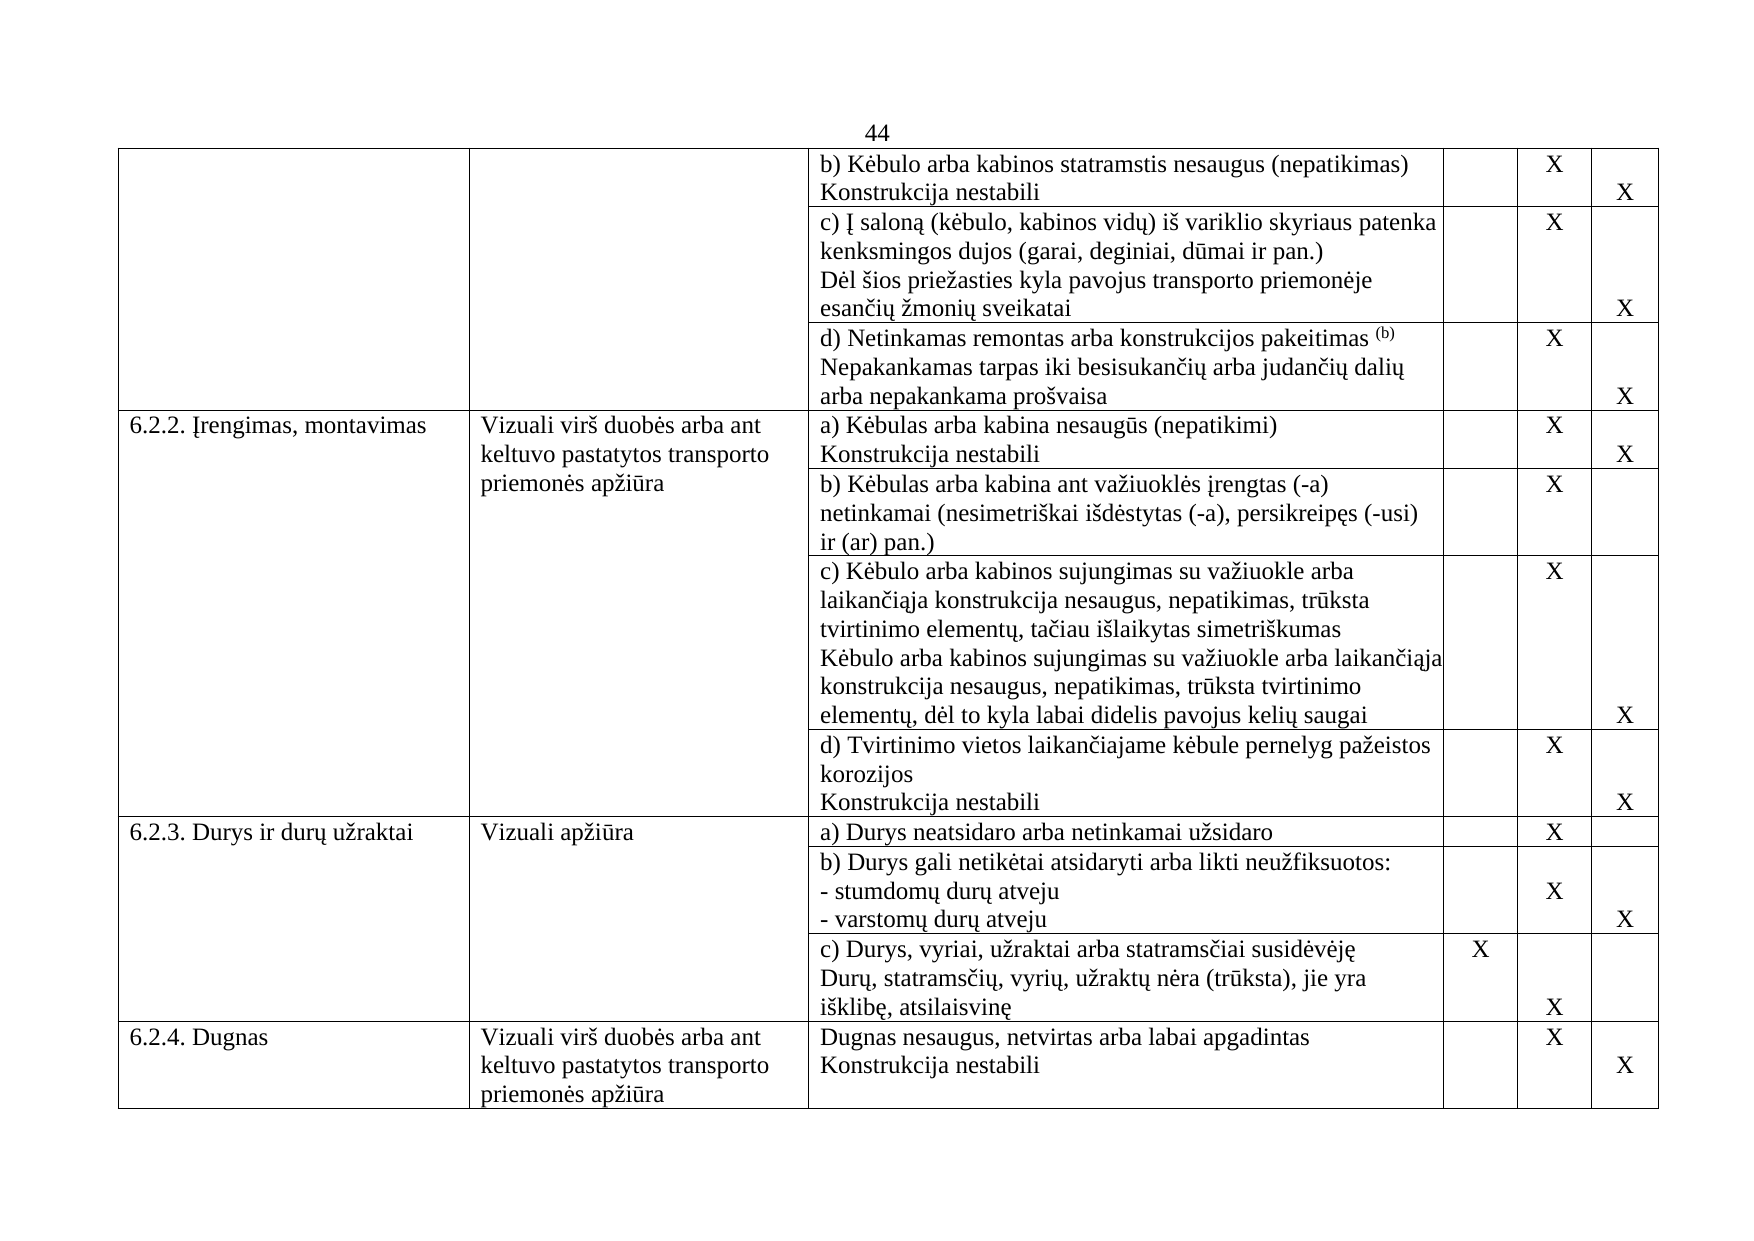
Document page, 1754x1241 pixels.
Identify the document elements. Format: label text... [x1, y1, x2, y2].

table_cell X [1518, 207, 1591, 322]
table_cell b) Kėbulas arba kabina ant važiuoklės įrengtas (-a) netinkamai (nesimetriškai išdėstytas (-a), persikreipęs (-usi) ir (ar) pan.) [809, 469, 1443, 555]
table_cell X [1592, 1022, 1658, 1108]
table_cell [1444, 469, 1517, 555]
table_cell X [1518, 817, 1591, 846]
table_cell d) Tvirtinimo vietos laikančiajame kėbule pernelyg pažeistos korozijos Konstrukcija nestabili [809, 730, 1443, 816]
table_cell [1444, 847, 1517, 933]
table_cell [1444, 149, 1517, 206]
table_cell c) Į saloną (kėbulo, kabinos vidų) iš variklio skyriaus patenka kenksmingos dujos (garai, deginiai, dūmai ir pan.) Dėl šios priežasties kyla pavojus transporto priemonėje esančių žmonių sveikatai [809, 207, 1443, 322]
table_cell a) Durys neatsidaro arba netinkamai užsidaro [809, 817, 1443, 846]
table_cell 6.2.3. Durys ir durų užraktai [119, 817, 469, 1021]
table_cell d) Netinkamas remontas arba konstrukcijos pakeitimas (b) Nepakankamas tarpas iki besisukančių arba judančių dalių arba nepakankama prošvaisa [809, 323, 1443, 409]
table_cell Vizuali virš duobės arba ant keltuvo pastatytos transporto priemonės apžiūra [470, 411, 808, 816]
table_cell X [1518, 730, 1591, 816]
table_cell X [1518, 556, 1591, 729]
table_cell 6.2.4. Dugnas [119, 1022, 469, 1108]
table_cell [1444, 556, 1517, 729]
table_cell X [1518, 323, 1591, 409]
table_cell [1592, 469, 1658, 555]
table_cell b) Kėbulo arba kabinos statramstis nesaugus (nepatikimas) Konstrukcija nestabili [809, 149, 1443, 206]
table_cell X [1518, 1022, 1591, 1108]
table_cell X [1518, 934, 1591, 1021]
table_cell X [1592, 149, 1658, 206]
table_cell Vizuali apžiūra [470, 817, 808, 1021]
table_cell [1444, 730, 1517, 816]
table_cell X [1518, 847, 1591, 933]
table_cell X [1592, 411, 1658, 468]
table_cell X [1592, 556, 1658, 729]
table_cell a) Kėbulas arba kabina nesaugūs (nepatikimi) Konstrukcija nestabili [809, 411, 1443, 468]
table_cell 6.2.2. Įrengimas, montavimas [119, 411, 469, 816]
table_cell [1592, 934, 1658, 1021]
table_cell X [1592, 207, 1658, 322]
table_cell Dugnas nesaugus, netvirtas arba labai apgadintas Konstrukcija nestabili [809, 1022, 1443, 1108]
table_cell [1444, 207, 1517, 322]
table_cell X [1518, 469, 1591, 555]
table_cell Vizuali virš duobės arba ant keltuvo pastatytos transporto priemonės apžiūra [470, 1022, 808, 1108]
table_cell [470, 149, 808, 409]
table_cell [119, 149, 469, 409]
table_cell [1444, 411, 1517, 468]
table_cell b) Durys gali netikėtai atsidaryti arba likti neužfiksuotos: - stumdomų durų atveju - varstomų durų atveju [809, 847, 1443, 933]
table_cell [1444, 817, 1517, 846]
table_cell c) Kėbulo arba kabinos sujungimas su važiuokle arba laikančiąja konstrukcija nesaugus, nepatikimas, trūksta tvirtinimo elementų, tačiau išlaikytas simetriškumas Kėbulo arba kabinos sujungimas su važiuokle arba laikančiąja konstrukcija nesaugus, nepatikimas, trūksta tvirtinimo elementų, dėl to kyla labai didelis pavojus kelių saugai [809, 556, 1443, 729]
table_cell [1444, 1022, 1517, 1108]
table_cell X [1518, 149, 1591, 206]
table_cell [1592, 817, 1658, 846]
table_cell [1444, 323, 1517, 409]
table_cell X [1444, 934, 1517, 1021]
table_cell X [1592, 730, 1658, 816]
table_cell c) Durys, vyriai, užraktai arba statramsčiai susidėvėję Durų, statramsčių, vyrių, užraktų nėra (trūksta), jie yra išklibę, atsilaisvinę [809, 934, 1443, 1021]
table_cell X [1592, 323, 1658, 409]
table_cell X [1518, 411, 1591, 468]
table_cell X [1592, 847, 1658, 933]
